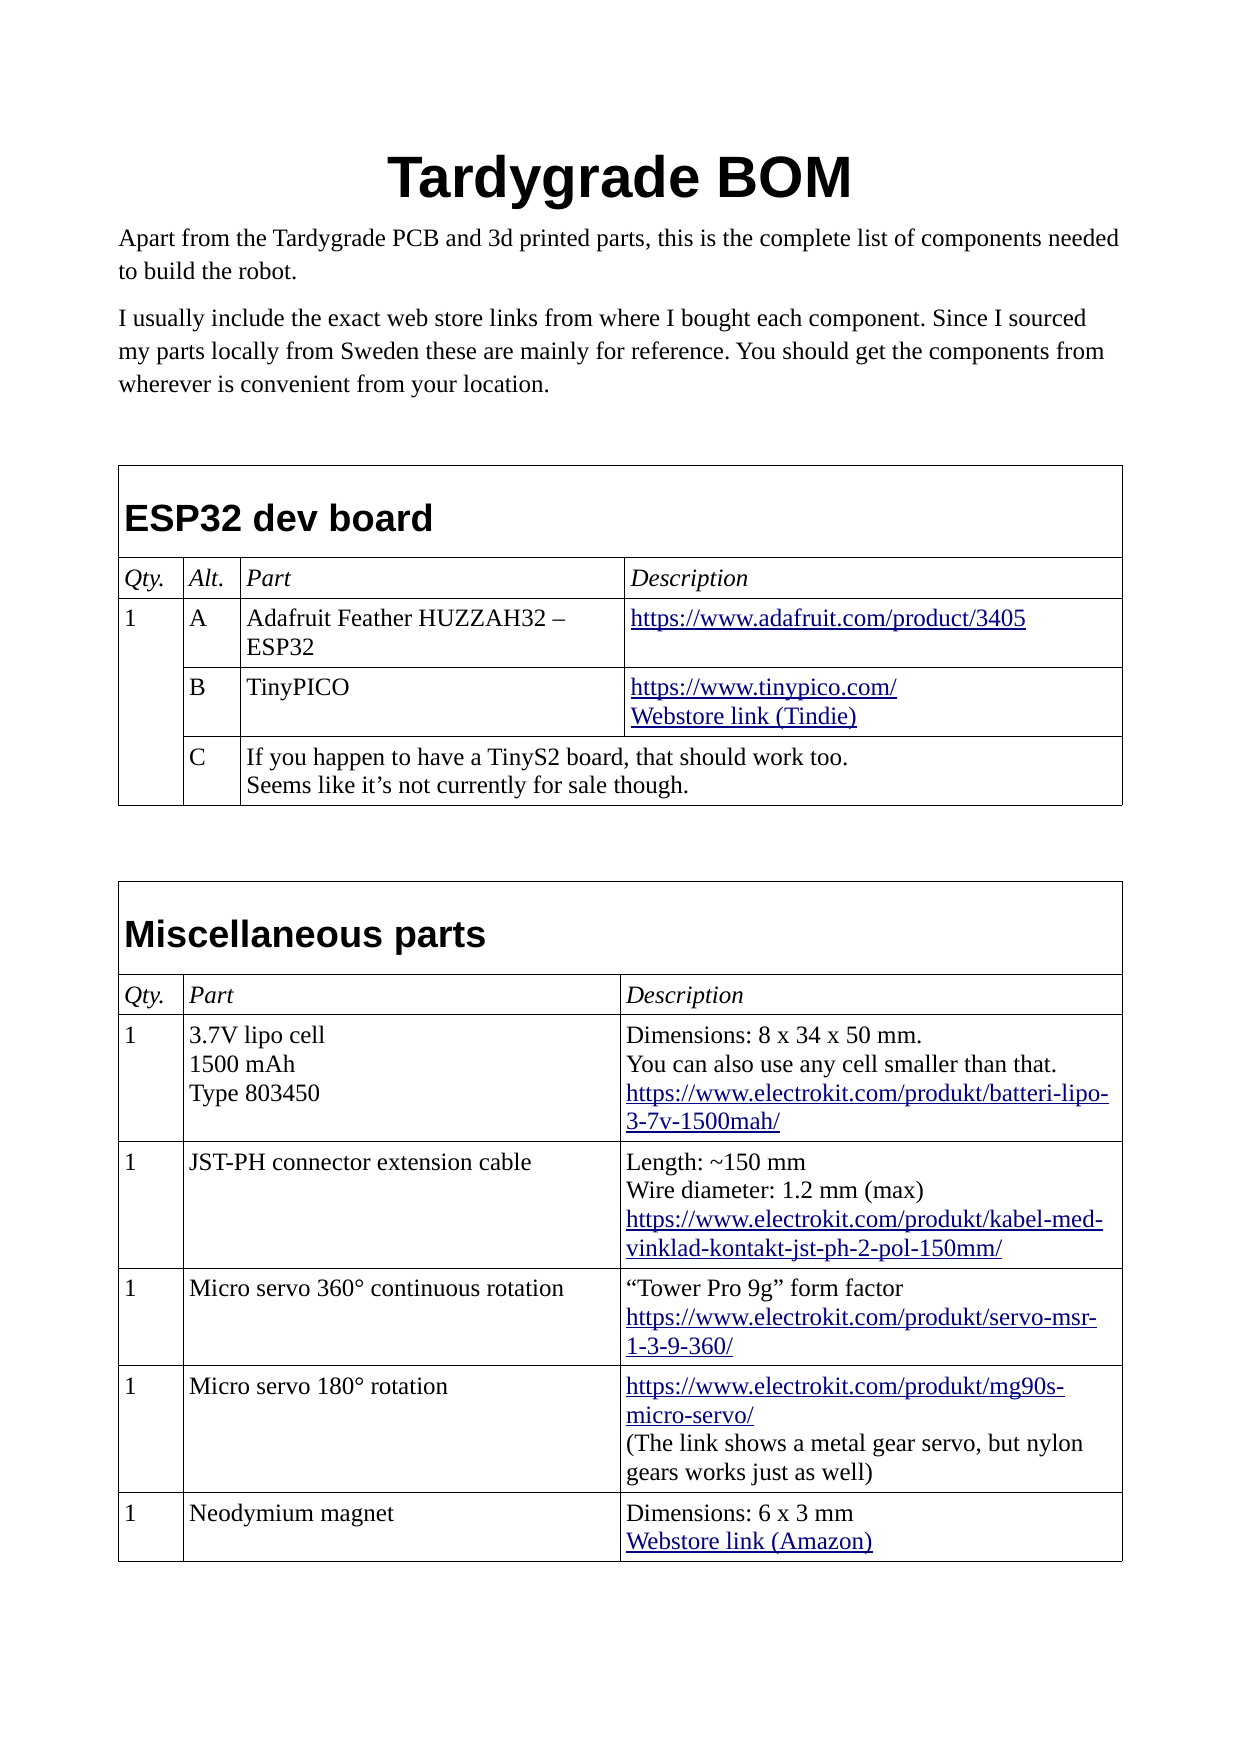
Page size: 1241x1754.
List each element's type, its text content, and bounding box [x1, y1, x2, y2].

table_cell Neodymium magnet [184, 1493, 620, 1561]
table_cell Length: ~150 mm Wire diameter: 1.2 mm (max) https://www.electrokit.com/produkt/kabel-med-vinklad-kontakt-jst-ph-2-pol-150mm/ [621, 1142, 1122, 1267]
table_cell 1 [119, 1142, 183, 1267]
title Tardygrade BOM [118, 143, 1122, 210]
table_cell Micro servo 360° continuous rotation [184, 1269, 620, 1365]
table_cell Dimensions: 8 x 34 x 50 mm. You can also use any cell smaller than that. https://www.electrokit.com/produkt/batteri-lipo-3-7v-1500mah/ [621, 1015, 1122, 1141]
text I usually include the exact web store links from where I bought each component. Since I sourced my parts locally from Sweden these are mainly for reference. You should get the components from wherever is convenient from your location. [118, 303, 1122, 398]
table_cell https://www.adafruit.com/product/3405 [625, 599, 1122, 667]
table_cell Qty. [119, 558, 183, 598]
table_cell Description [621, 975, 1122, 1014]
table_cell C [184, 737, 240, 805]
table_cell https://www.electrokit.com/produkt/mg90s-micro-servo/ (The link shows a metal gear servo, but nylon gears works just as well) [621, 1366, 1122, 1492]
table_cell Alt. [184, 558, 240, 598]
table_cell 1 [119, 599, 183, 805]
table_cell 3.7V lipo cell 1500 mAh Type 803450 [184, 1015, 620, 1141]
table_cell “Tower Pro 9g” form factor https://www.electrokit.com/produkt/servo-msr-1-3-9-360/ [621, 1269, 1122, 1365]
table_cell A [184, 599, 240, 667]
text Apart from the Tardygrade PCB and 3d printed parts, this is the complete list of components needed to build the robot. [118, 223, 1122, 284]
table_cell JST-PH connector extension cable [184, 1142, 620, 1267]
table_header Miscellaneous parts [119, 882, 1122, 974]
table_cell 1 [119, 1269, 183, 1365]
table_cell Adafruit Feather HUZZAH32 – ESP32 [241, 599, 624, 667]
table_cell Description [625, 558, 1122, 598]
table_cell 1 [119, 1493, 183, 1561]
table_cell Dimensions: 6 x 3 mm Webstore link (Amazon) [621, 1493, 1122, 1561]
table_cell https://www.tinypico.com/ Webstore link (Tindie) [625, 668, 1122, 736]
table_cell 1 [119, 1015, 183, 1141]
table_header ESP32 dev board [119, 466, 1122, 557]
table_cell B [184, 668, 240, 736]
table_cell If you happen to have a TinyS2 board, that should work too. Seems like it’s not currently for sale though. [241, 737, 1122, 805]
table_cell TinyPICO [241, 668, 624, 736]
table_cell Part [184, 975, 620, 1014]
table_cell Micro servo 180° rotation [184, 1366, 620, 1492]
table_cell 1 [119, 1366, 183, 1492]
table_cell Qty. [119, 975, 183, 1014]
table_cell Part [241, 558, 624, 598]
